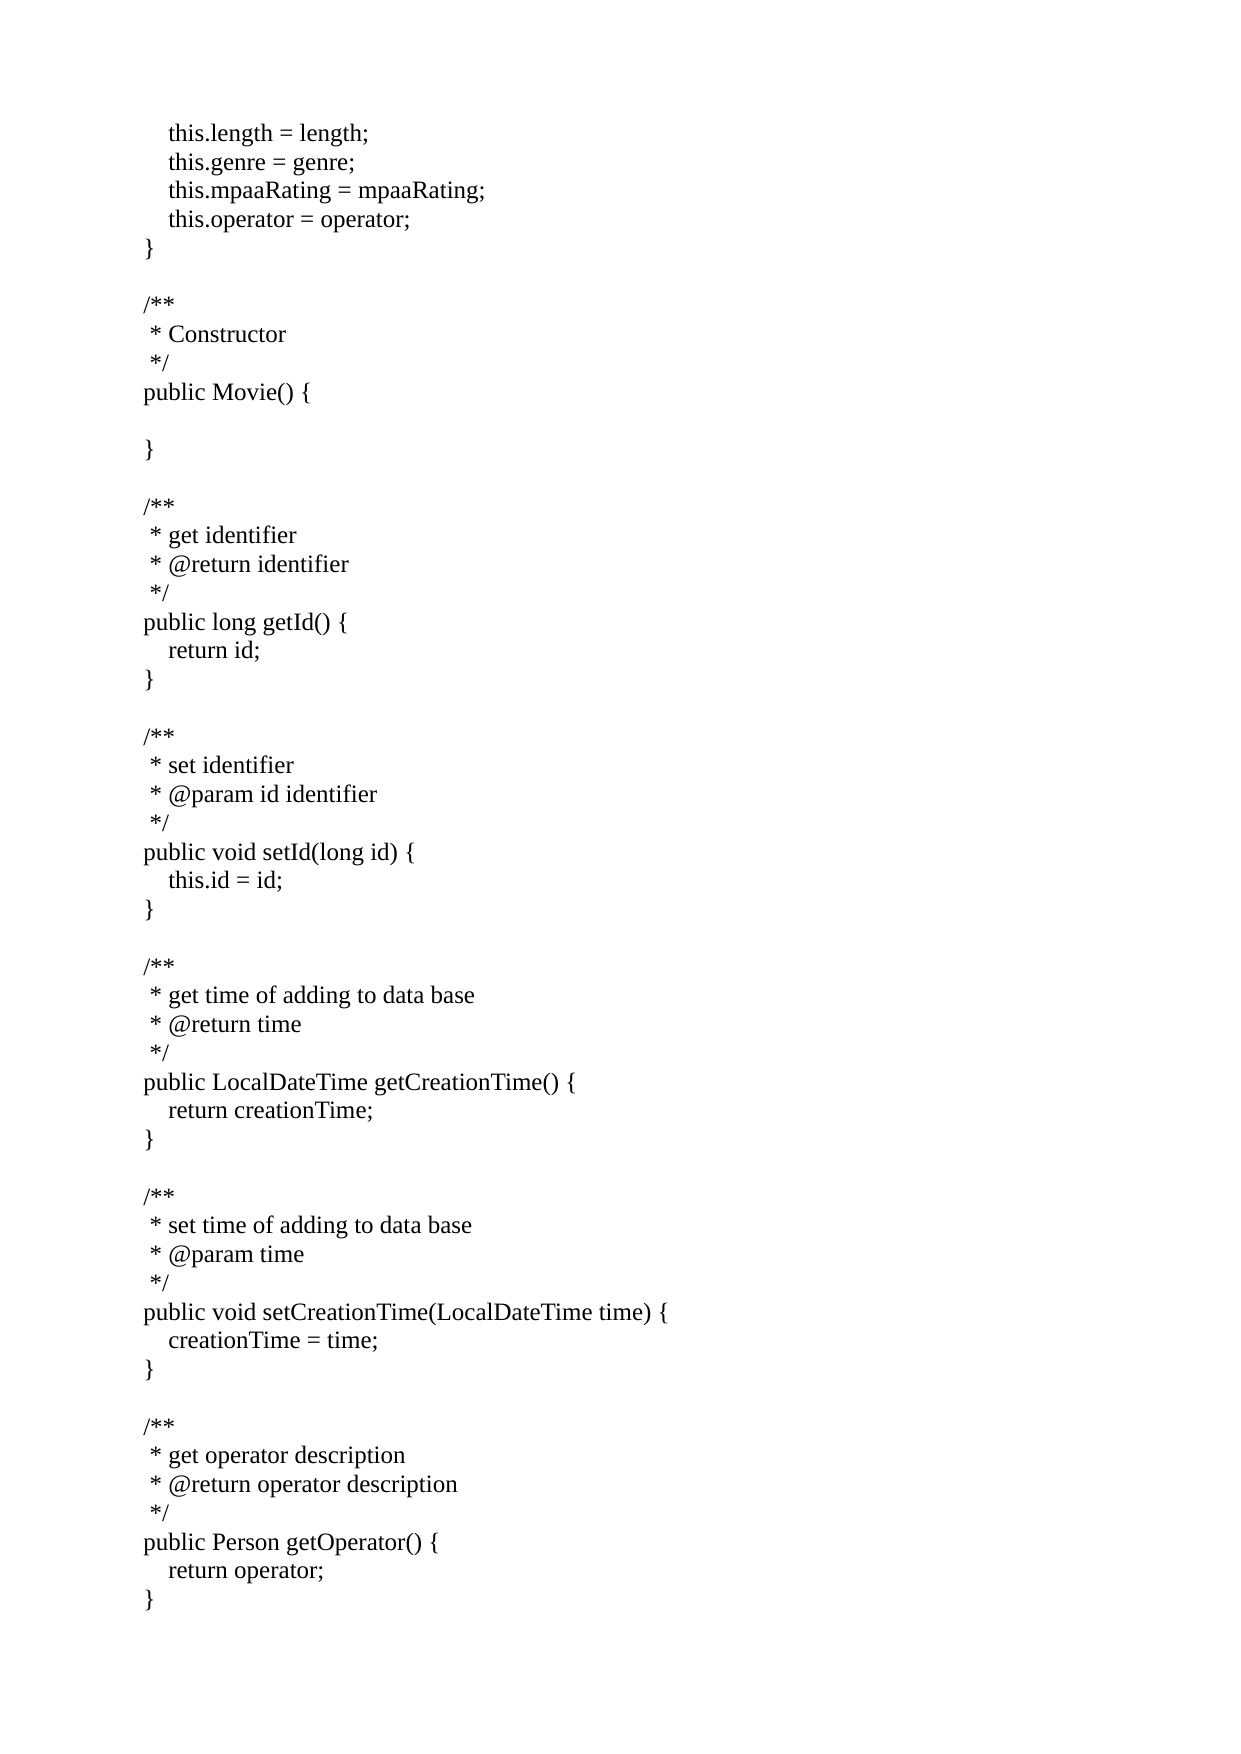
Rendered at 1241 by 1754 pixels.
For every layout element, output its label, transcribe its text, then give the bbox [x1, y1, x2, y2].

text this.operator = operator; [118, 204, 1122, 233]
text /** [118, 492, 1122, 521]
text * @return identifier [118, 549, 1122, 578]
text } [118, 434, 1122, 463]
text * get identifier [118, 521, 1122, 549]
text this.id = id; [118, 866, 1122, 894]
text public Movie() { [118, 377, 1122, 406]
text public long getId() { [118, 607, 1122, 636]
text } [118, 233, 1122, 262]
text } [118, 894, 1122, 923]
text */ [118, 1498, 1122, 1527]
text this.genre = genre; [118, 147, 1122, 176]
text */ [118, 1268, 1122, 1297]
text return creationTime; [118, 1096, 1122, 1124]
text public void setId(long id) { [118, 837, 1122, 866]
text * set identifier [118, 751, 1122, 779]
text } [118, 1124, 1122, 1153]
text } [118, 1354, 1122, 1383]
text } [118, 664, 1122, 693]
text * Constructor [118, 319, 1122, 348]
text /** [118, 952, 1122, 981]
text */ [118, 578, 1122, 607]
text * @param time [118, 1239, 1122, 1268]
text */ [118, 1038, 1122, 1067]
text return operator; [118, 1556, 1122, 1584]
text * @return time [118, 1009, 1122, 1038]
text * @return operator description [118, 1469, 1122, 1498]
text * @param id identifier [118, 779, 1122, 808]
text /** [118, 291, 1122, 319]
text public Person getOperator() { [118, 1527, 1122, 1556]
text /** [118, 722, 1122, 751]
text * get operator description [118, 1441, 1122, 1469]
text * set time of adding to data base [118, 1211, 1122, 1239]
text public void setCreationTime(LocalDateTime time) { [118, 1297, 1122, 1326]
text creationTime = time; [118, 1326, 1122, 1354]
text } [118, 1584, 1122, 1613]
text this.length = length; [118, 118, 1122, 147]
text */ [118, 808, 1122, 837]
text */ [118, 348, 1122, 377]
text * get time of adding to data base [118, 981, 1122, 1009]
text return id; [118, 636, 1122, 664]
text public LocalDateTime getCreationTime() { [118, 1067, 1122, 1096]
text /** [118, 1182, 1122, 1211]
text /** [118, 1412, 1122, 1441]
text this.mpaaRating = mpaaRating; [118, 176, 1122, 204]
